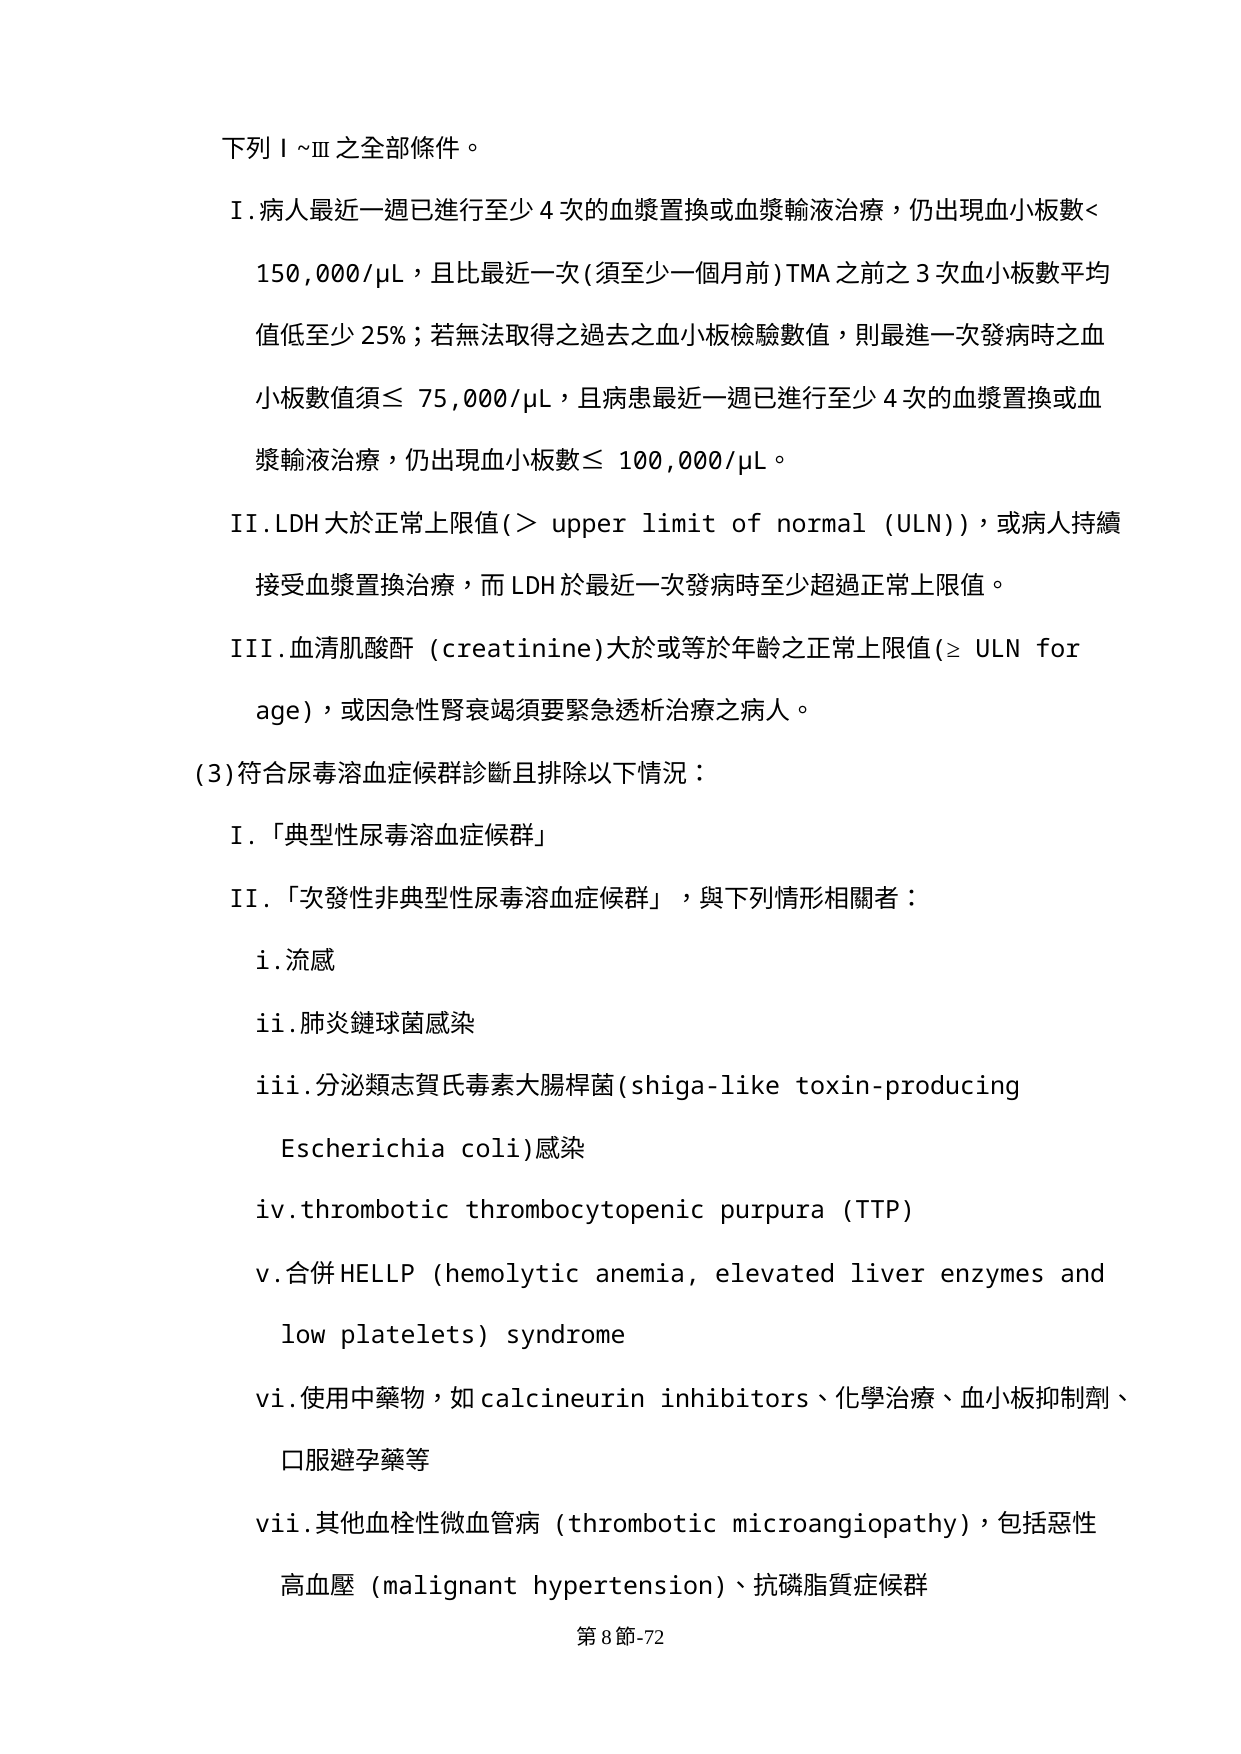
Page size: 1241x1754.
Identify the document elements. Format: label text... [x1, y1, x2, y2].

text vii.其他血栓性微血管病 (thrombotic microangiopathy)，包括惡性高血壓 (malignant hypertension)、抗磷脂質症候群 [255, 1479, 1122, 1604]
text vi.使用中藥物，如calcineurin inhibitors、化學治療、血小板抑制劑、口服避孕藥等 [255, 1354, 1122, 1479]
text I.「典型性尿毒溶血症候群」 [229, 792, 1122, 854]
text I.病人最近一週已進行至少4次的血漿置換或血漿輸液治療，仍出現血小板數< 150,000/μL，且比最近一次(須至少一個月前)TMA之前之3次血小板數平均值低至少25%；若無法取得之過去之血小板檢驗數值，則最進一次發病時之血小板數值須≤ 75,000/μL，且病患最近一週已進行至少4次的血漿置換或血漿輸液治療，仍出現血小板數≤ 100,000/μL。 [229, 167, 1122, 479]
text II.LDH大於正常上限值(＞ upper limit of normal (ULN))，或病人持續接受血漿置換治療，而LDH於最近一次發病時至少超過正常上限值。 [229, 479, 1122, 604]
text i.流感 [255, 917, 1122, 979]
text v.合併HELLP (hemolytic anemia, elevated liver enzymes and low platelets) syndrome [255, 1229, 1122, 1354]
text 下列Ⅰ~Ⅲ之全部條件。 [192, 104, 1122, 167]
text ii.肺炎鏈球菌感染 [255, 979, 1122, 1042]
text II.「次發性非典型性尿毒溶血症候群」，與下列情形相關者： [229, 854, 1122, 917]
text (3)符合尿毒溶血症候群診斷且排除以下情況： [192, 729, 1122, 792]
text iii.分泌類志賀氏毒素大腸桿菌(shiga-like toxin-producing Escherichia coli)感染 [255, 1042, 1122, 1167]
text III.血清肌酸酐 (creatinine)大於或等於年齡之正常上限值(≥ ULN for age)，或因急性腎衰竭須要緊急透析治療之病人。 [229, 604, 1122, 729]
text iv.thrombotic thrombocytopenic purpura (TTP) [255, 1167, 1122, 1229]
